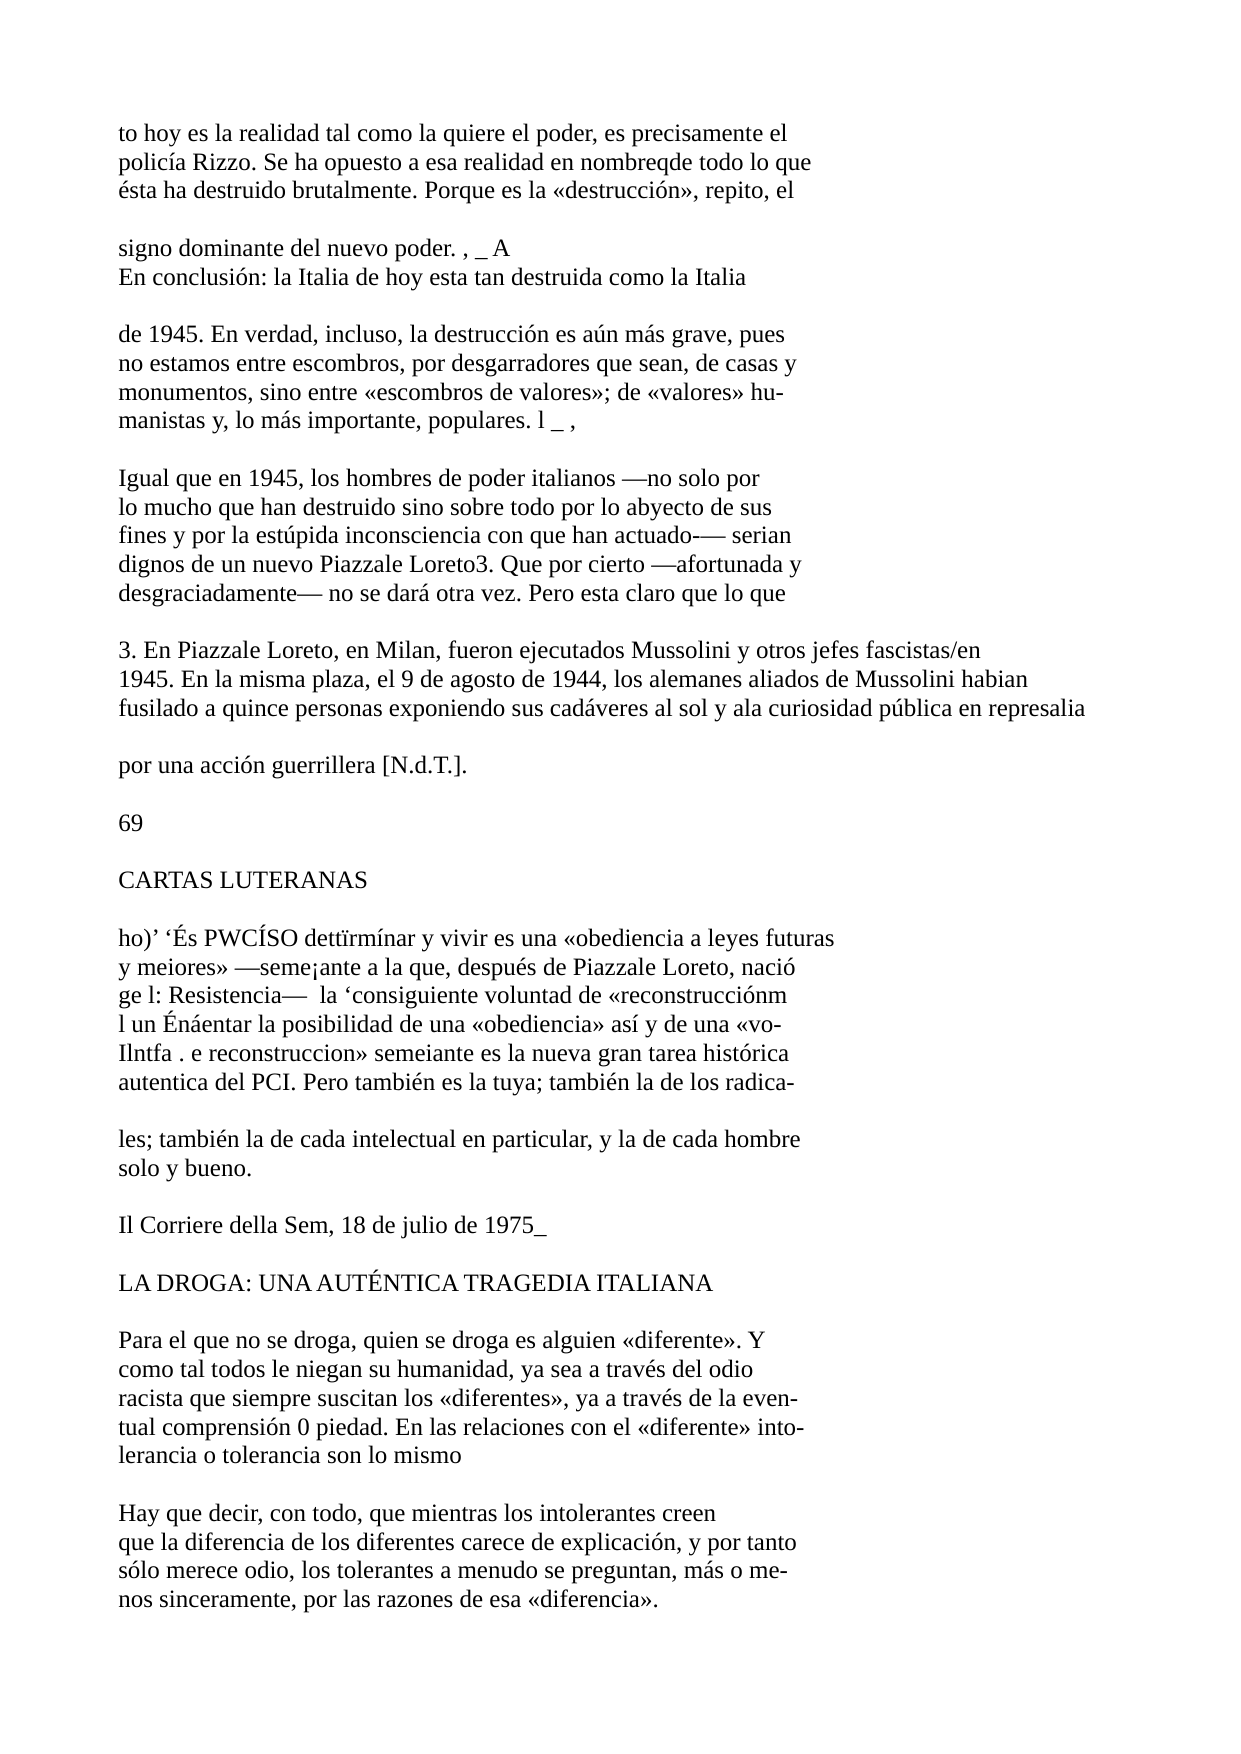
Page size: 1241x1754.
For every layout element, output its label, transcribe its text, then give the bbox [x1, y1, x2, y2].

text policía Rizzo. Se ha opuesto a esa realidad en nombreqde todo lo que [118, 147, 1122, 176]
text nos sinceramente, por las razones de esa «diferencia». [118, 1584, 1122, 1613]
text l un Énáentar la posibilidad de una «obediencia» así y de una «vo- [118, 1009, 1122, 1038]
text les; también la de cada intelectual en particular, y la de cada hombre [118, 1124, 1122, 1153]
text solo y bueno. [118, 1153, 1122, 1182]
text Para el que no se droga, quien se droga es alguien «diferente». Y [118, 1326, 1122, 1354]
text ho)’ ‘És PWCÍSO dettïrmínar y vivir es una «obediencia a leyes futuras [118, 923, 1122, 952]
text desgraciadamente— no se dará otra vez. Pero esta claro que lo que [118, 578, 1122, 607]
text 1945. En la misma plaza, el 9 de agosto de 1944, los alemanes aliados de Mussolini habian [118, 664, 1122, 693]
text manistas y, lo más importante, populares. l _ , [118, 406, 1122, 434]
text por una acción guerrillera [N.d.T.]. [118, 751, 1122, 779]
text Il Corriere della Sem, 18 de julio de 1975_ [118, 1211, 1122, 1239]
text y meiores» —seme¡ante a la que, después de Piazzale Loreto, nació [118, 952, 1122, 981]
text monumentos, sino entre «escombros de valores»; de «valores» hu- [118, 377, 1122, 406]
text ésta ha destruido brutalmente. Porque es la «destrucción», repito, el [118, 176, 1122, 204]
text CARTAS LUTERANAS [118, 866, 1122, 894]
text sólo merece odio, los tolerantes a menudo se preguntan, más o me- [118, 1556, 1122, 1584]
text que la diferencia de los diferentes carece de explicación, y por tanto [118, 1527, 1122, 1556]
text 3. En Piazzale Loreto, en Milan, fueron ejecutados Mussolini y otros jefes fascistas/en [118, 636, 1122, 664]
text signo dominante del nuevo poder. , _ A [118, 233, 1122, 262]
text Ilntfa . e reconstruccion» semeiante es la nueva gran tarea histórica [118, 1038, 1122, 1067]
text fusilado a quince personas exponiendo sus cadáveres al sol y ala curiosidad pública en represalia [118, 693, 1122, 722]
text autentica del PCI. Pero también es la tuya; también la de los radica- [118, 1067, 1122, 1096]
text racista que siempre suscitan los «diferentes», ya a través de la even- [118, 1383, 1122, 1412]
text dignos de un nuevo Piazzale Loreto3. Que por cierto —afortunada y [118, 549, 1122, 578]
text 69 [118, 808, 1122, 837]
text tual comprensión 0 piedad. En las relaciones con el «diferente» into- [118, 1412, 1122, 1441]
text lerancia o tolerancia son lo mismo [118, 1441, 1122, 1469]
text Igual que en 1945, los hombres de poder italianos —no solo por [118, 463, 1122, 492]
text LA DROGA: UNA AUTÉNTICA TRAGEDIA ITALIANA [118, 1268, 1122, 1297]
text como tal todos le niegan su humanidad, ya sea a través del odio [118, 1354, 1122, 1383]
text no estamos entre escombros, por desgarradores que sean, de casas y [118, 348, 1122, 377]
text fines y por la estúpida inconsciencia con que han actuado-— serian [118, 521, 1122, 549]
text ge l: Resistencia— la ‘consiguiente voluntad de «reconstrucciónm [118, 981, 1122, 1009]
text de 1945. En verdad, incluso, la destrucción es aún más grave, pues [118, 319, 1122, 348]
text lo mucho que han destruido sino sobre todo por lo abyecto de sus [118, 492, 1122, 521]
text to hoy es la realidad tal como la quiere el poder, es precisamente el [118, 118, 1122, 147]
text Hay que decir, con todo, que mientras los intolerantes creen [118, 1498, 1122, 1527]
text En conclusión: la Italia de hoy esta tan destruida como la Italia [118, 262, 1122, 291]
